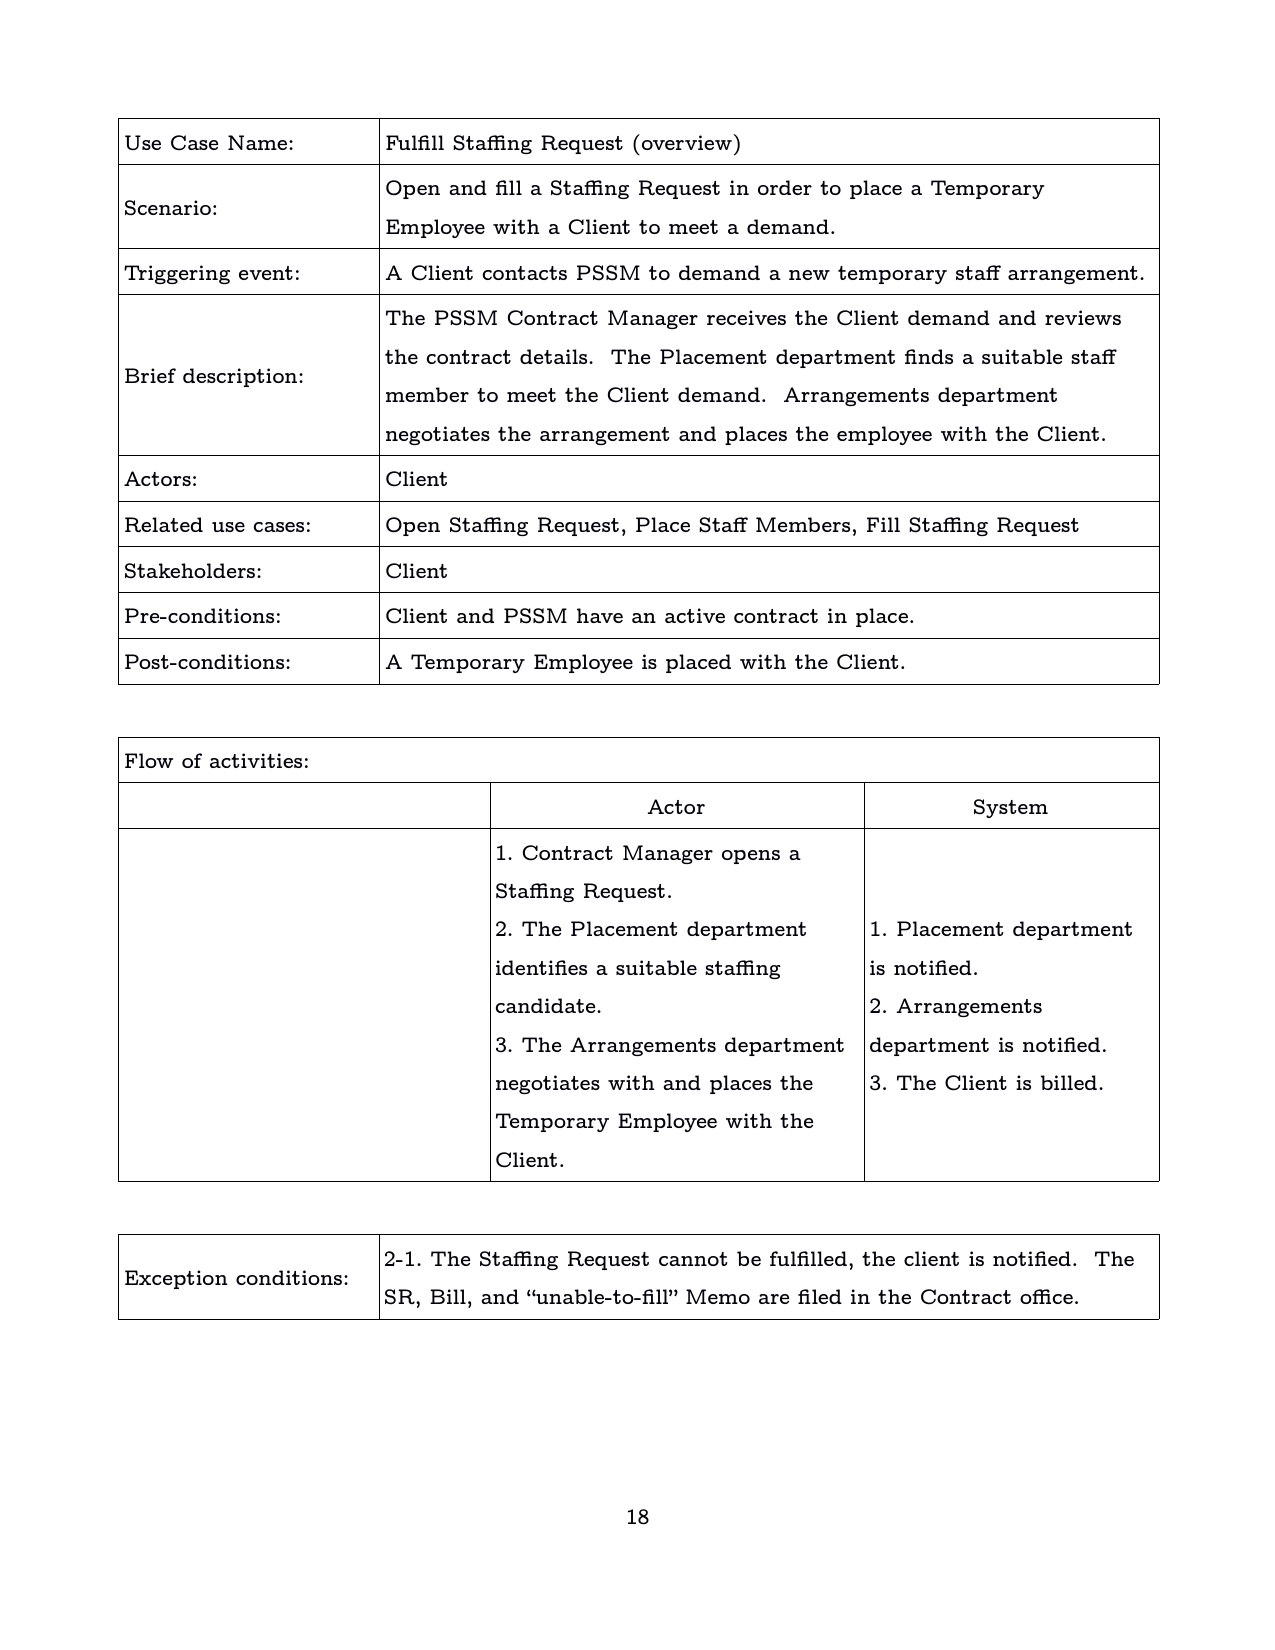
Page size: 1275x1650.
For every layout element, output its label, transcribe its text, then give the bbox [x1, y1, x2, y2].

table_cell System [865, 783, 1159, 828]
table_cell 1. Placement department is notified. 2. Arrangements department is notified. 3. The Client is billed. [865, 829, 1159, 1181]
table_cell Actor [491, 783, 864, 828]
table_cell Open and fill a Staffing Request in order to place a Temporary Employee with a Client to meet a demand. [380, 165, 1159, 248]
table_cell Brief description: [119, 295, 379, 455]
table_header Fulfill Staffing Request (overview) [380, 119, 1159, 164]
table_cell Related use cases: [119, 502, 379, 546]
table_cell Stakeholders: [119, 547, 379, 592]
table_cell [119, 829, 490, 1181]
table_cell A Client contacts PSSM to demand a new temporary staff arrangement. [380, 249, 1159, 294]
table_cell Client and PSSM have an active contract in place. [380, 593, 1159, 638]
table_cell The PSSM Contract Manager receives the Client demand and reviews the contract details. The Placement department finds a suitable staff member to meet the Client demand. Arrangements department negotiates the arrangement and places the employee with the Client. [380, 295, 1159, 455]
table_cell [119, 783, 490, 828]
table_cell Triggering event: [119, 249, 379, 294]
table_cell Client [380, 456, 1159, 501]
table_cell Pre-conditions: [119, 593, 379, 638]
table_cell Actors: [119, 456, 379, 501]
table_cell Open Staffing Request, Place Staff Members, Fill Staffing Request [380, 502, 1159, 546]
table_cell Scenario: [119, 165, 379, 248]
table_header 2-1. The Staffing Request cannot be fulfilled, the client is notified. The SR, Bill, and “unable-to-fill” Memo are filed in the Contract office. [380, 1235, 1159, 1318]
table_cell Client [380, 547, 1159, 592]
table_cell A Temporary Employee is placed with the Client. [380, 639, 1159, 683]
table_cell 1. Contract Manager opens a Staffing Request. 2. The Placement department identifies a suitable staffing candidate. 3. The Arrangements department negotiates with and places the Temporary Employee with the Client. [491, 829, 864, 1181]
table_cell Post-conditions: [119, 639, 379, 683]
table_header Use Case Name: [119, 119, 379, 164]
table_header Exception conditions: [119, 1235, 379, 1318]
table_header Flow of activities: [119, 738, 1159, 782]
